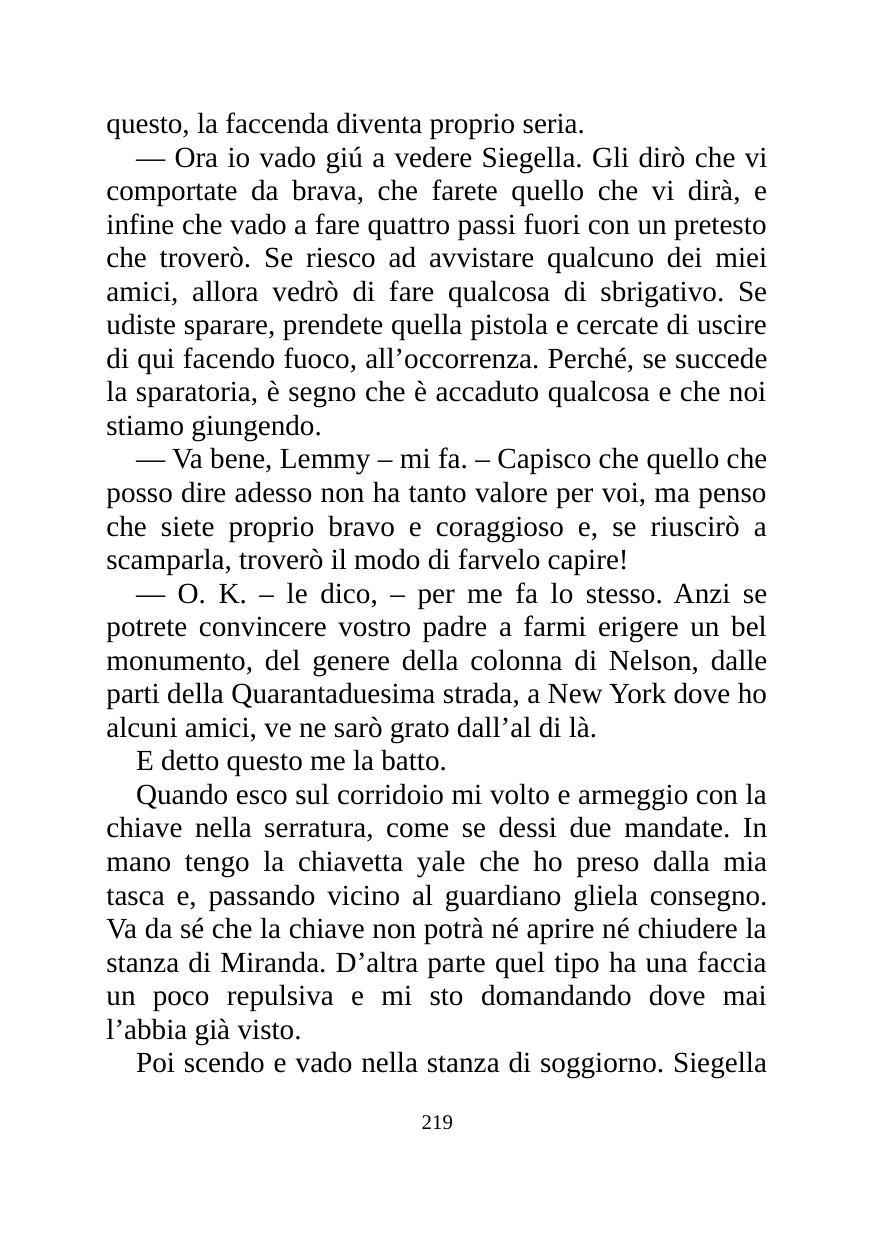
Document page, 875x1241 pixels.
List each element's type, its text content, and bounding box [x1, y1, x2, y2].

text E detto questo me la batto. [106, 743, 768, 777]
text — O. K. – le dico, – per me fa lo stesso. Anzi se potrete convincere vostro padre a farmi erigere un bel monumento, del genere della colonna di Nelson, dalle parti della Quarantaduesima strada, a New York dove ho alcuni amici, ve ne sarò grato dall’al di là. [106, 576, 768, 743]
text Poi scendo e vado nella stanza di soggiorno. Siegella [106, 1045, 768, 1079]
text Quando esco sul corridoio mi volto e armeggio con la chiave nella serratura, come se dessi due mandate. In mano tengo la chiavetta yale che ho preso dalla mia tasca e, passando vicino al guardiano gliela consegno. Va da sé che la chiave non potrà né aprire né chiudere la stanza di Miranda. D’altra parte quel tipo ha una faccia un poco repulsiva e mi sto domandando dove mai l’abbia già visto. [106, 777, 768, 1045]
text — Va bene, Lemmy – mi fa. – Capisco che quello che posso dire adesso non ha tanto valore per voi, ma penso che siete proprio bravo e coraggioso e, se riuscirò a scamparla, troverò il modo di farvelo capire! [106, 442, 768, 576]
text — Ora io vado giú a vedere Siegella. Gli dirò che vi comportate da brava, che farete quello che vi dirà, e infine che vado a fare quattro passi fuori con un pretesto che troverò. Se riesco ad avvistare qualcuno dei miei amici, allora vedrò di fare qualcosa di sbrigativo. Se udiste sparare, prendete quella pistola e cercate di uscire di qui facendo fuoco, all’occorrenza. Perché, se succede la sparatoria, è segno che è accaduto qualcosa e che noi stiamo giungendo. [106, 140, 768, 442]
text questo, la faccenda diventa proprio seria. [106, 106, 768, 140]
